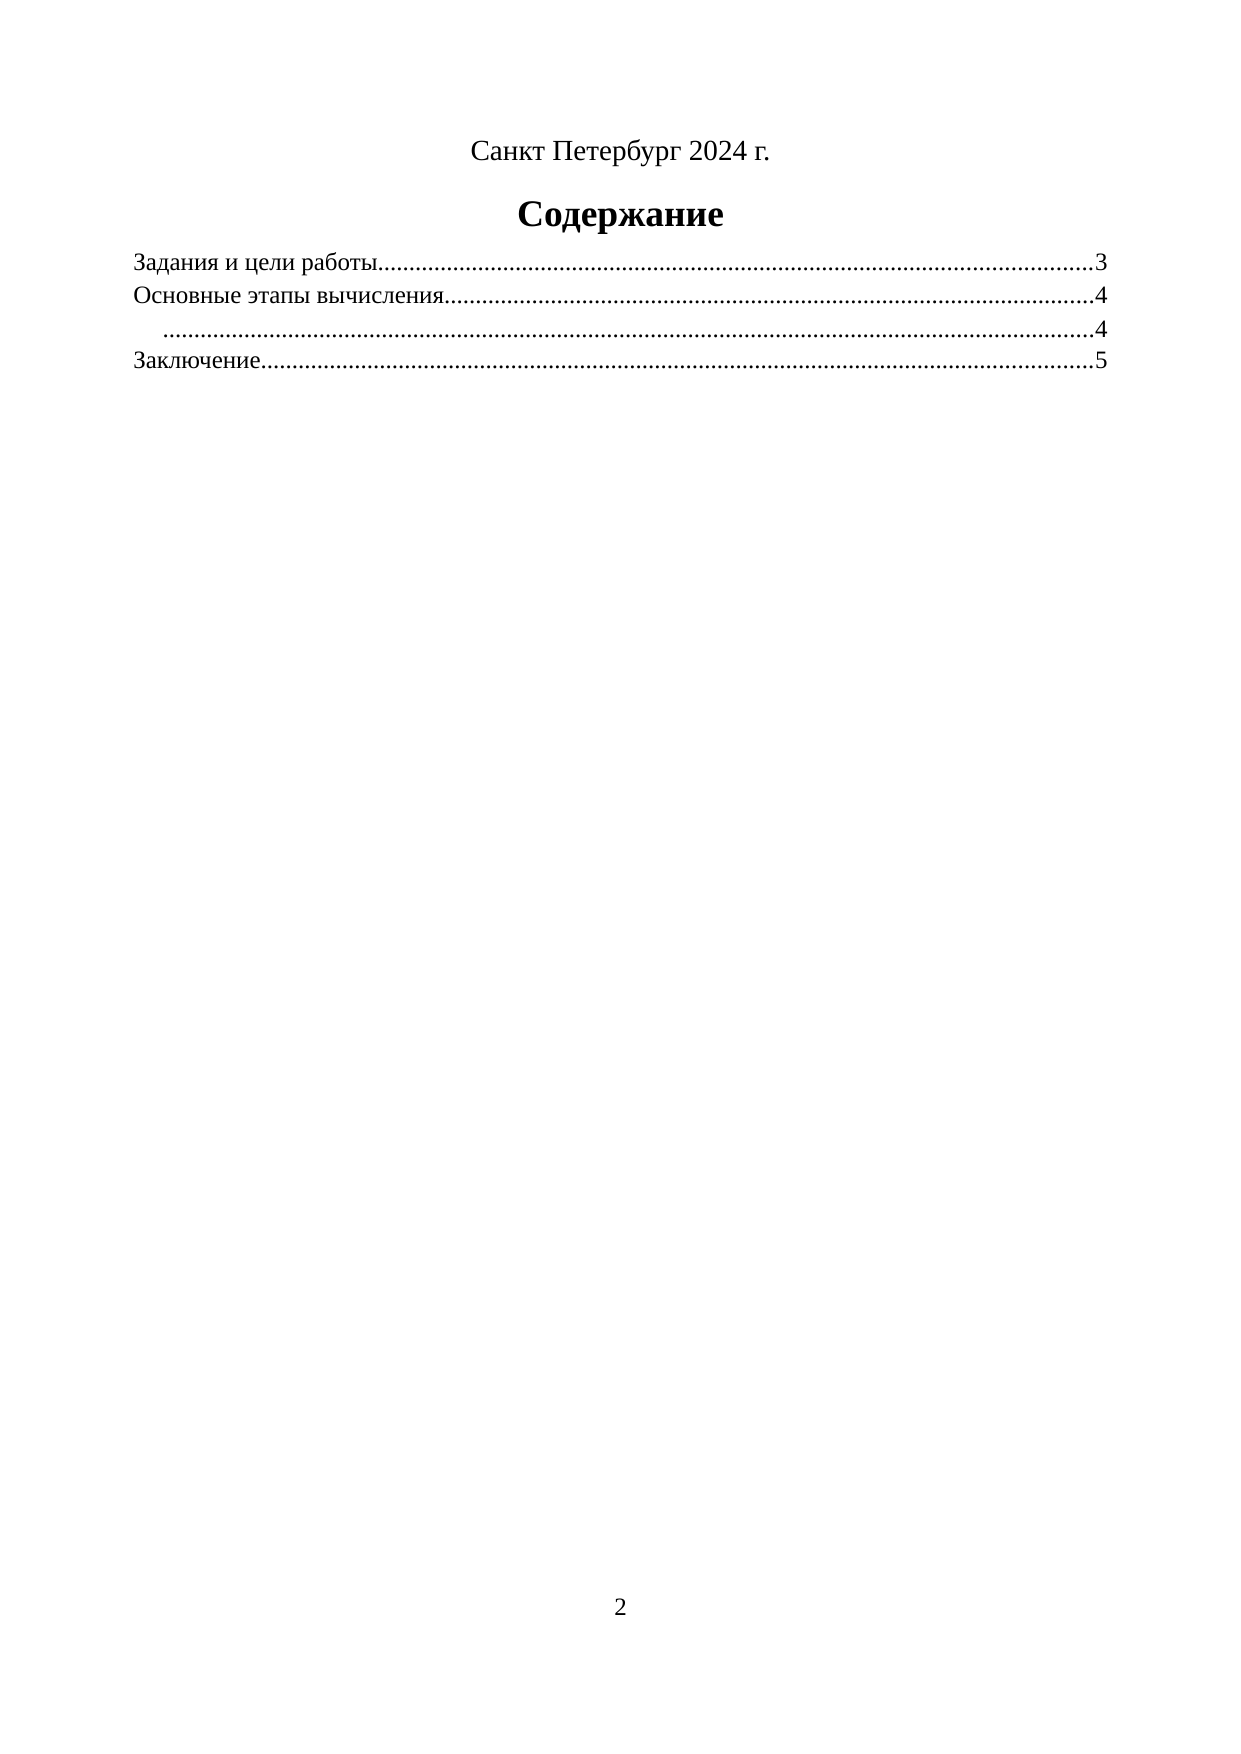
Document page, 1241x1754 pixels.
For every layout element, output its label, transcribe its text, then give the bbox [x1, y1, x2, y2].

text Заключение 5 [133, 346, 1107, 374]
text Основные этапы вычисления 4 [133, 281, 1107, 309]
text Содержание [133, 192, 1107, 235]
text Задания и цели работы 3 [133, 247, 1107, 276]
text 4 [163, 314, 1107, 342]
text Санкт Петербург 2024 г. [133, 133, 1107, 167]
